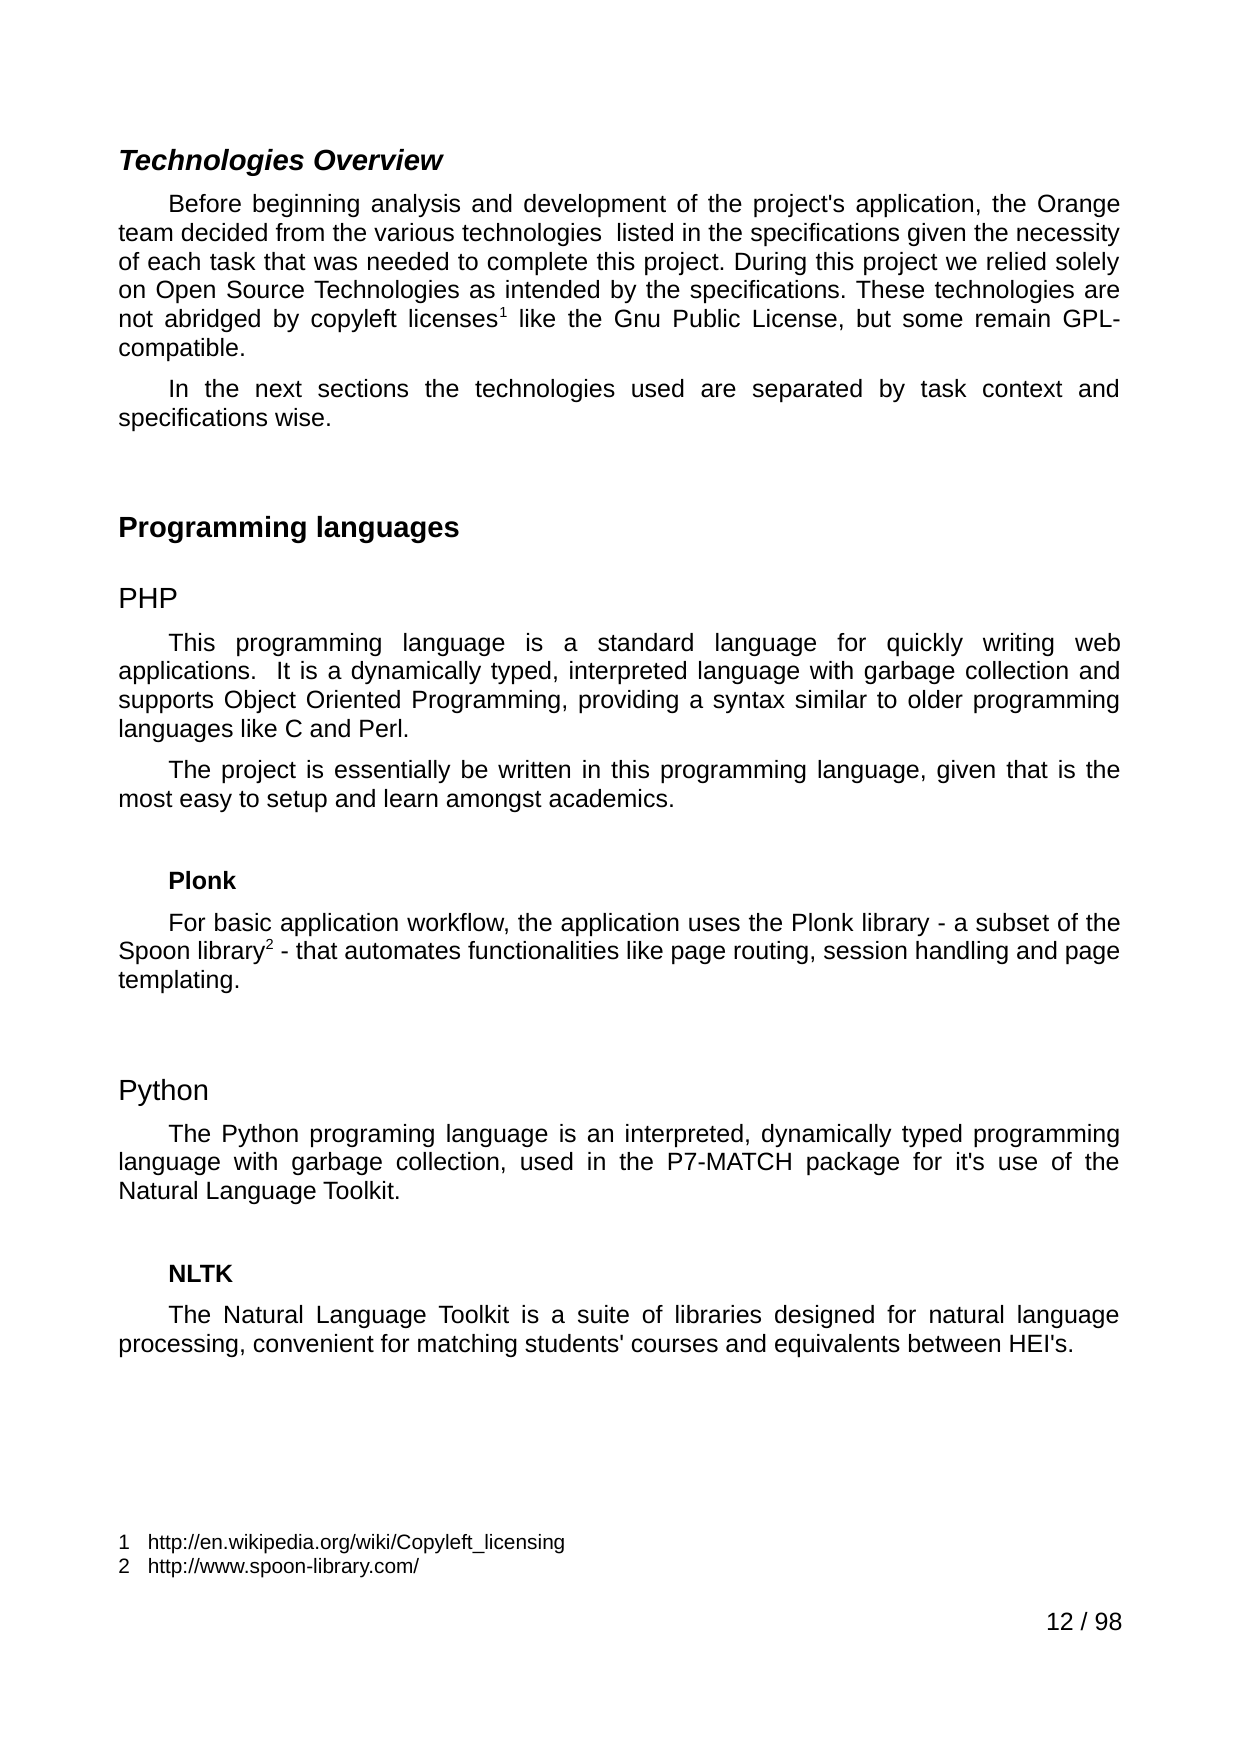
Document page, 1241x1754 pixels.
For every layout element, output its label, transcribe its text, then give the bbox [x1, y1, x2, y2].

text http://www.spoon-library.com/ [118, 1554, 1122, 1578]
text This programming language is a standard language for quickly writing web applications. It is a dynamically typed, interpreted language with garbage collection and supports Object Oriented Programming, providing a syntax similar to older programming languages like C and Perl. [118, 627, 1122, 742]
subtitle PHP [118, 581, 1122, 615]
text Plonk [118, 866, 1122, 895]
text The Python programing language is an interpreted, dynamically typed programming language with garbage collection, used in the P7-MATCH package for it's use of the Natural Language Toolkit. [118, 1118, 1122, 1205]
text The Natural Language Toolkit is a suite of libraries designed for natural language processing, convenient for matching students' courses and equivalents between HEI's. [118, 1300, 1122, 1357]
text Before beginning analysis and development of the project's application, the Orange team decided from the various technologies listed in the specifications given the necessity of each task that was needed to complete this project. During this project we relied solely on Open Source Technologies as intended by the specifications. These technologies are not abridged by copyleft licenses like the Gnu Public License, but some remain GPL-compatible. [118, 189, 1122, 362]
text The project is essentially be written in this programming language, given that is the most easy to setup and learn amongst academics. [118, 755, 1122, 812]
text http://en.wikipedia.org/wiki/Copyleft_licensing [118, 1530, 1122, 1554]
subtitle Programming languages [118, 510, 1122, 544]
subtitle Python [118, 1072, 1122, 1106]
subtitle Technologies Overview [118, 143, 1122, 177]
text NLTK [118, 1258, 1122, 1287]
text In the next sections the technologies used are separated by task context and specifications wise. [118, 374, 1122, 432]
text For basic application workflow, the application uses the Plonk library - a subset of the Spoon library - that automates functionalities like page routing, session handling and page templating. [118, 907, 1122, 994]
